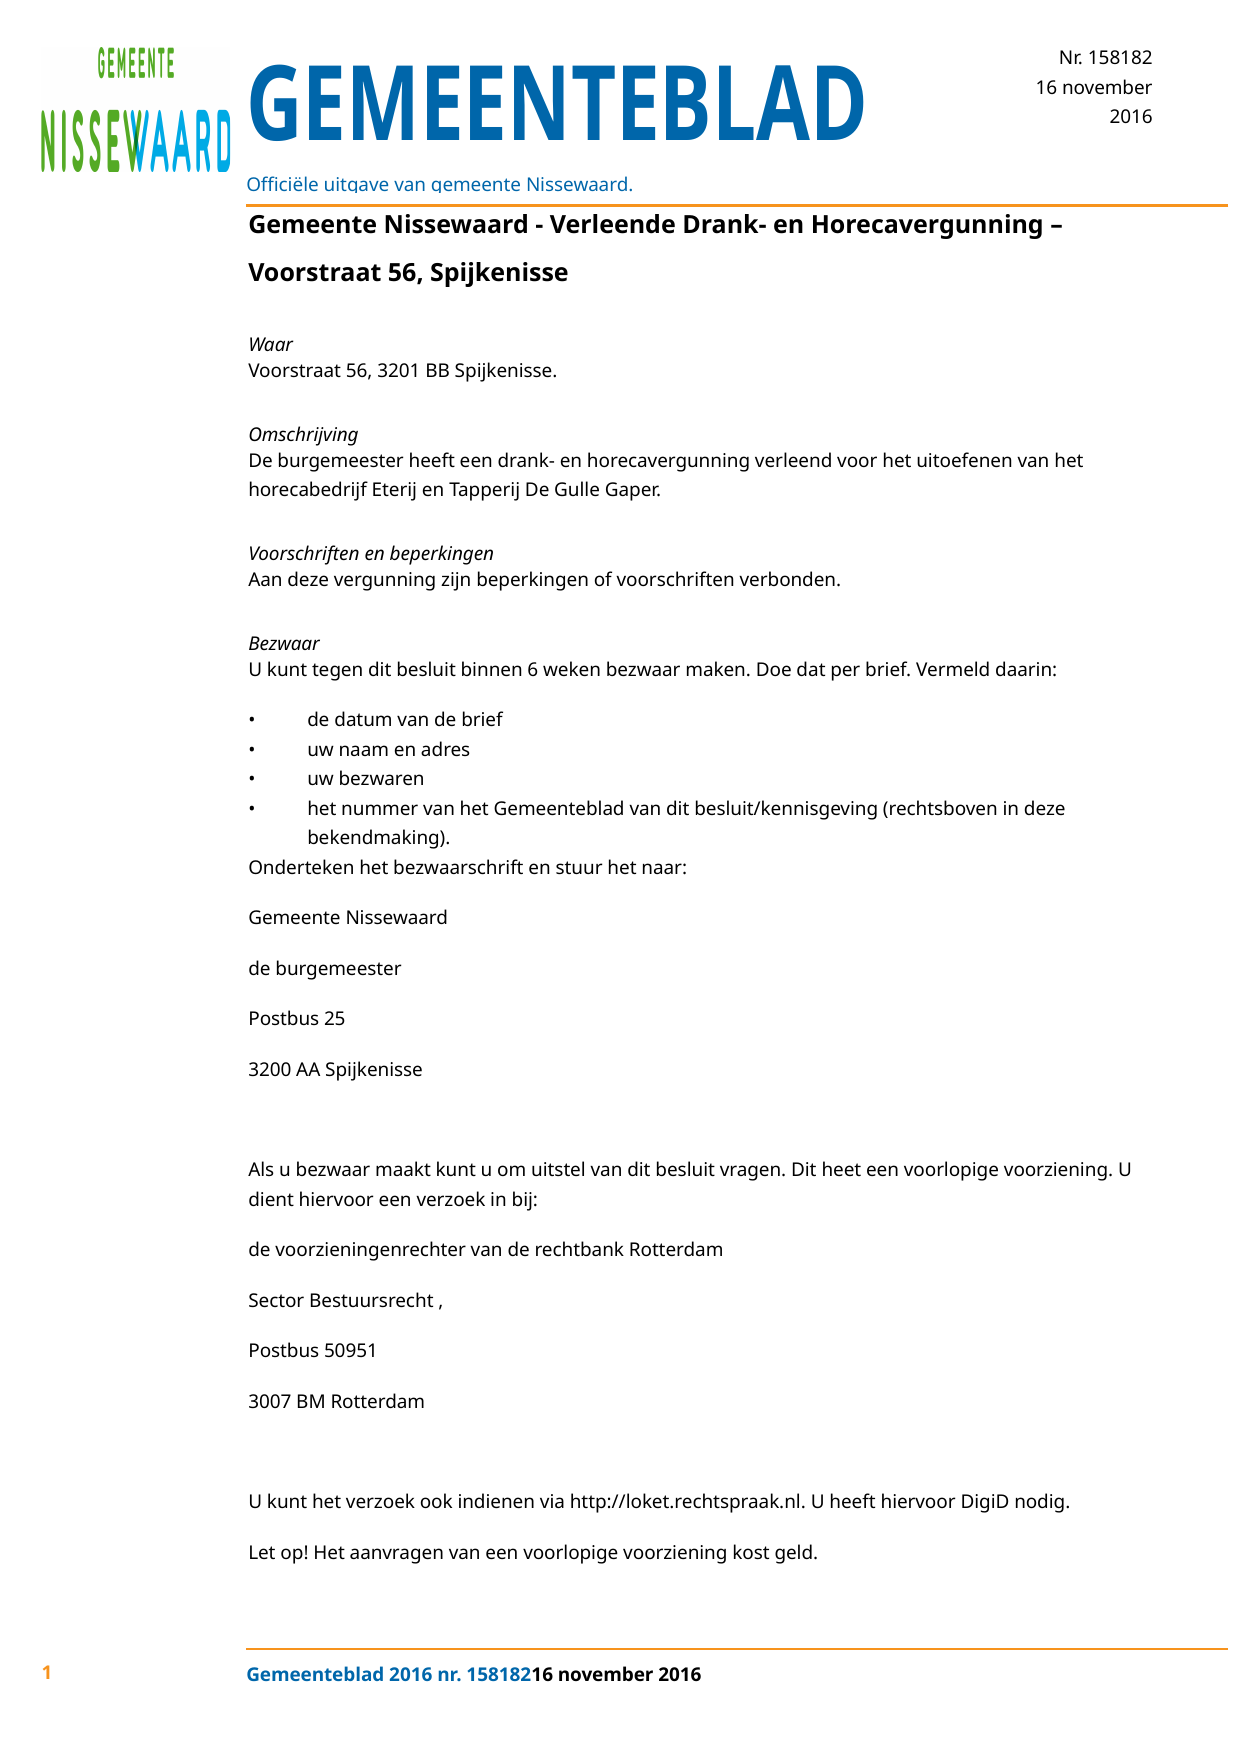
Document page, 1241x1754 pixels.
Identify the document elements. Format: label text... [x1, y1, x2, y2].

text Aan deze vergunning zijn beperkingen of voorschriften verbonden. [248, 566, 1152, 592]
text Gemeente Nissewaard - Verleende Drank- en Horecavergunning – Voorstraat 56, Spijkenisse [248, 207, 1152, 288]
text de voorzieningenrechter van de rechtbank Rotterdam [248, 1237, 1152, 1262]
text Bezwaar [248, 630, 1152, 656]
text Sector Bestuursrecht , [248, 1287, 1152, 1313]
text 3007 BM Rotterdam [248, 1388, 1152, 1414]
list uw bezwaren [248, 765, 1152, 791]
text 3200 AA Spijkenisse [248, 1056, 1152, 1082]
text Waar [248, 331, 1152, 357]
text Postbus 25 [248, 1005, 1152, 1031]
picture [176, 157, 187, 172]
list uw naam en adres [248, 736, 1152, 762]
text Omschrijving [248, 421, 1152, 447]
text Onderteken het bezwaarschrift en stuur het naar: [248, 854, 1152, 880]
text U kunt het verzoek ook indienen via http://loket.rechtspraak.nl. U heeft hiervoor DigiD nodig. [248, 1489, 1152, 1514]
text Let op! Het aanvragen van een voorlopige voorziening kost geld. [248, 1539, 1152, 1565]
picture [201, 122, 206, 138]
text U kunt tegen dit besluit binnen 6 weken bezwaar maken. Doe dat per brief. Vermeld daarin: [248, 656, 1152, 682]
list de datum van de brief [248, 706, 1152, 732]
text Voorschriften en beperkingen [248, 540, 1152, 566]
picture [154, 157, 165, 172]
text de burgemeester [248, 955, 1152, 981]
text Postbus 50951 [248, 1337, 1152, 1363]
text Voorstraat 56, 3201 BB Spijkenisse. [248, 357, 1152, 383]
text De burgemeester heeft een drank- en horecavergunning verleend voor het uitoefenen van het horecabedrijf Eterij en Tapperij De Gulle Gaper. [248, 447, 1152, 502]
picture [222, 122, 227, 160]
picture [200, 151, 206, 172]
picture [41, 47, 231, 172]
text Gemeente Nissewaard [248, 904, 1152, 930]
text Als u bezwaar maakt kunt u om uitstel van dit besluit vragen. Dit heet een voorlopige voorziening. U dient hiervoor een verzoek in bij: [248, 1157, 1152, 1212]
list het nummer van het Gemeenteblad van dit besluit/kennisgeving (rechtsboven in deze bekendmaking). [248, 795, 1152, 850]
